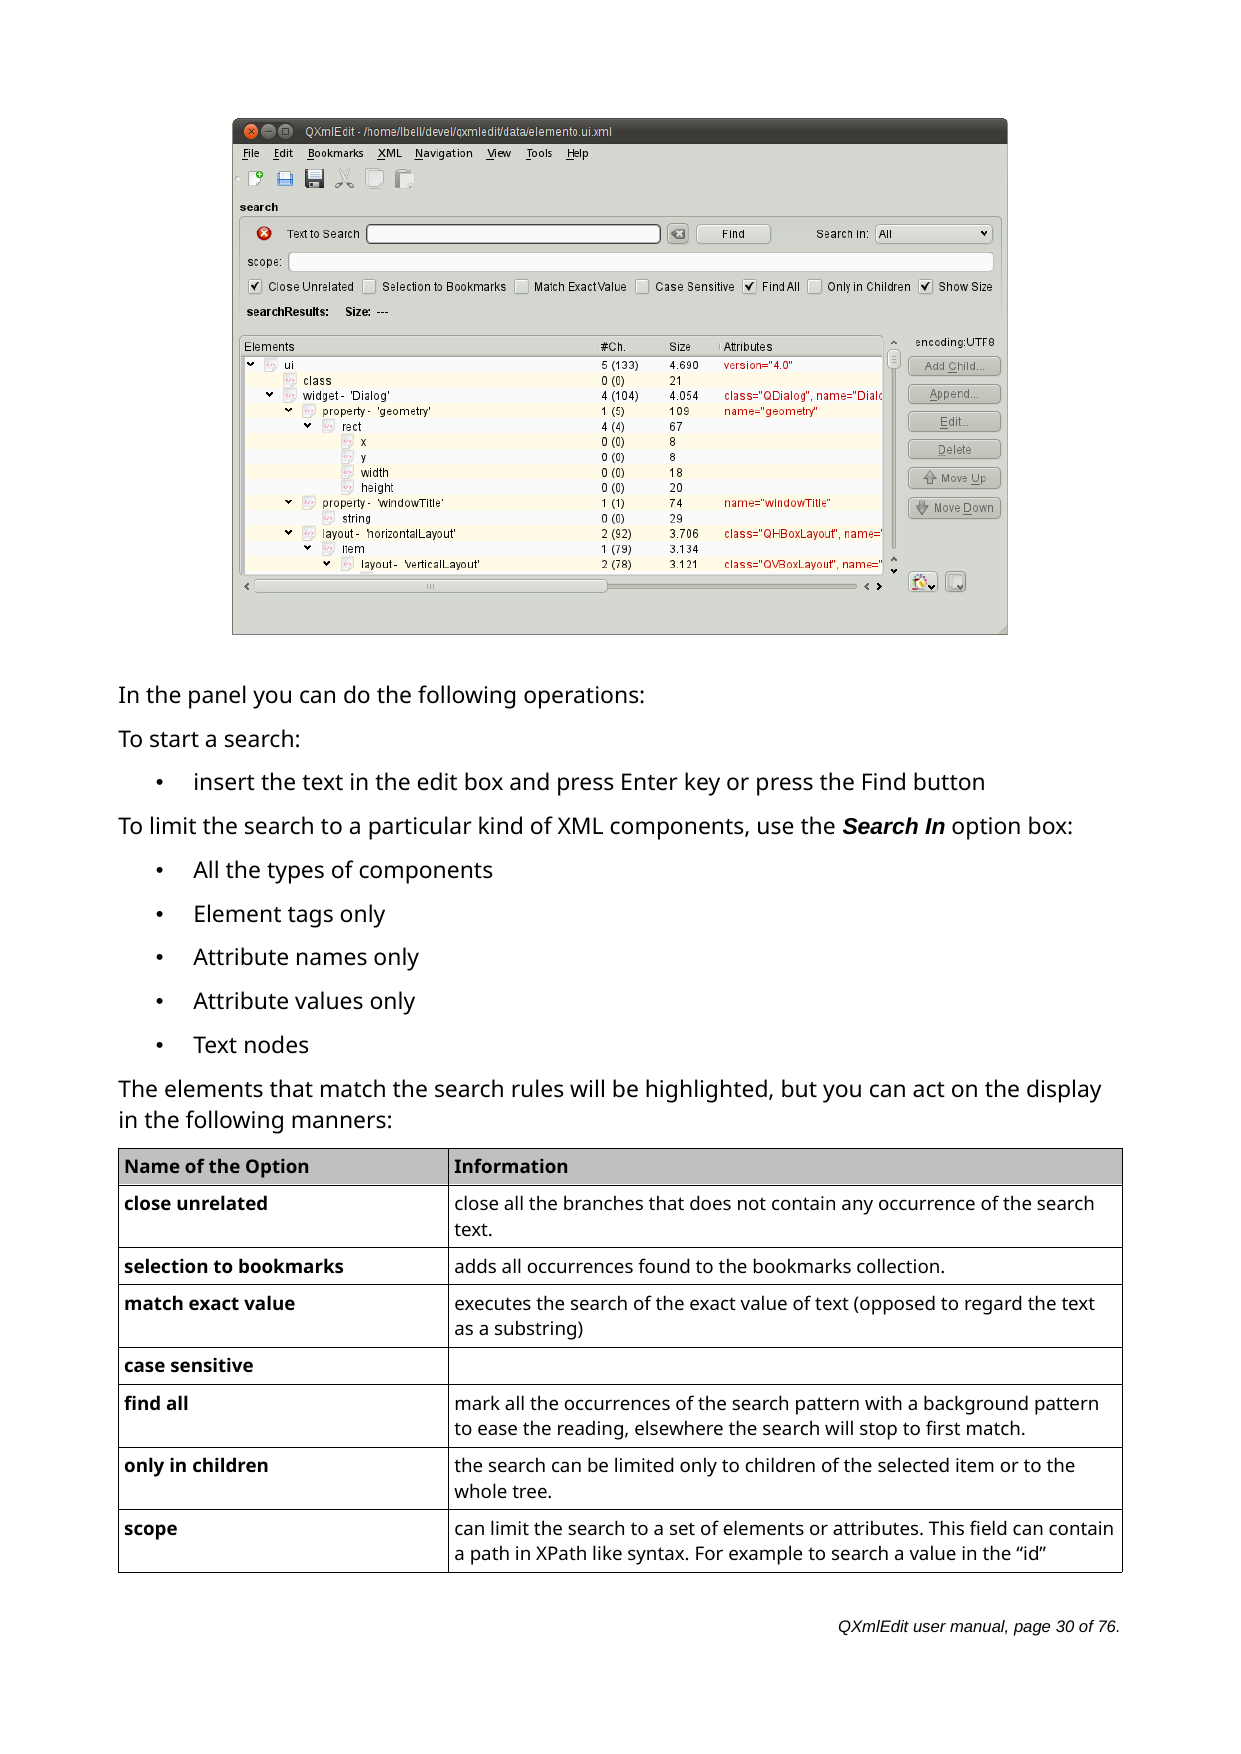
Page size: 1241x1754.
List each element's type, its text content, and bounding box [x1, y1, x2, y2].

list Text nodes [156, 1029, 1122, 1060]
text To limit the search to a particular kind of XML components, use the Search In option box: [118, 810, 1122, 841]
table_cell can limit the search to a set of elements or attributes. This field can contain a path in XPath like syntax. For example to search a value in the “id” [449, 1510, 1122, 1572]
table_cell only in children [119, 1448, 448, 1509]
table_cell find all [119, 1385, 448, 1447]
text In the panel you can do the following operations: [118, 679, 1122, 710]
table_cell match exact value [119, 1285, 448, 1347]
list Attribute values only [156, 985, 1122, 1016]
table_cell case sensitive [119, 1348, 448, 1384]
table_cell adds all occurrences found to the bookmarks collection. [449, 1248, 1122, 1284]
table_cell mark all the occurrences of the search pattern with a background pattern to ease the reading, elsewhere the search will stop to first match. [449, 1385, 1122, 1447]
table_cell close all the branches that does not contain any occurrence of the search text. [449, 1186, 1122, 1247]
table_cell selection to bookmarks [119, 1248, 448, 1284]
list insert the text in the edit box and press Enter key or press the Find button [156, 766, 1122, 797]
table_cell scope [119, 1510, 448, 1572]
table_header Information [449, 1149, 1122, 1184]
list Element tags only [156, 897, 1122, 929]
table_cell executes the search of the exact value of text (opposed to regard the text as a substring) [449, 1285, 1122, 1347]
text To start a search: [118, 722, 1122, 754]
picture [232, 118, 1008, 635]
table_cell close unrelated [119, 1186, 448, 1247]
list All the types of components [156, 854, 1122, 885]
table_header Name of the Option [119, 1149, 448, 1184]
text The elements that match the search rules will be highlighted, but you can act on the display in the following manners: [118, 1072, 1122, 1135]
table_cell the search can be limited only to children of the selected item or to the whole tree. [449, 1448, 1122, 1509]
list Attribute names only [156, 941, 1122, 972]
table_cell [449, 1348, 1122, 1384]
